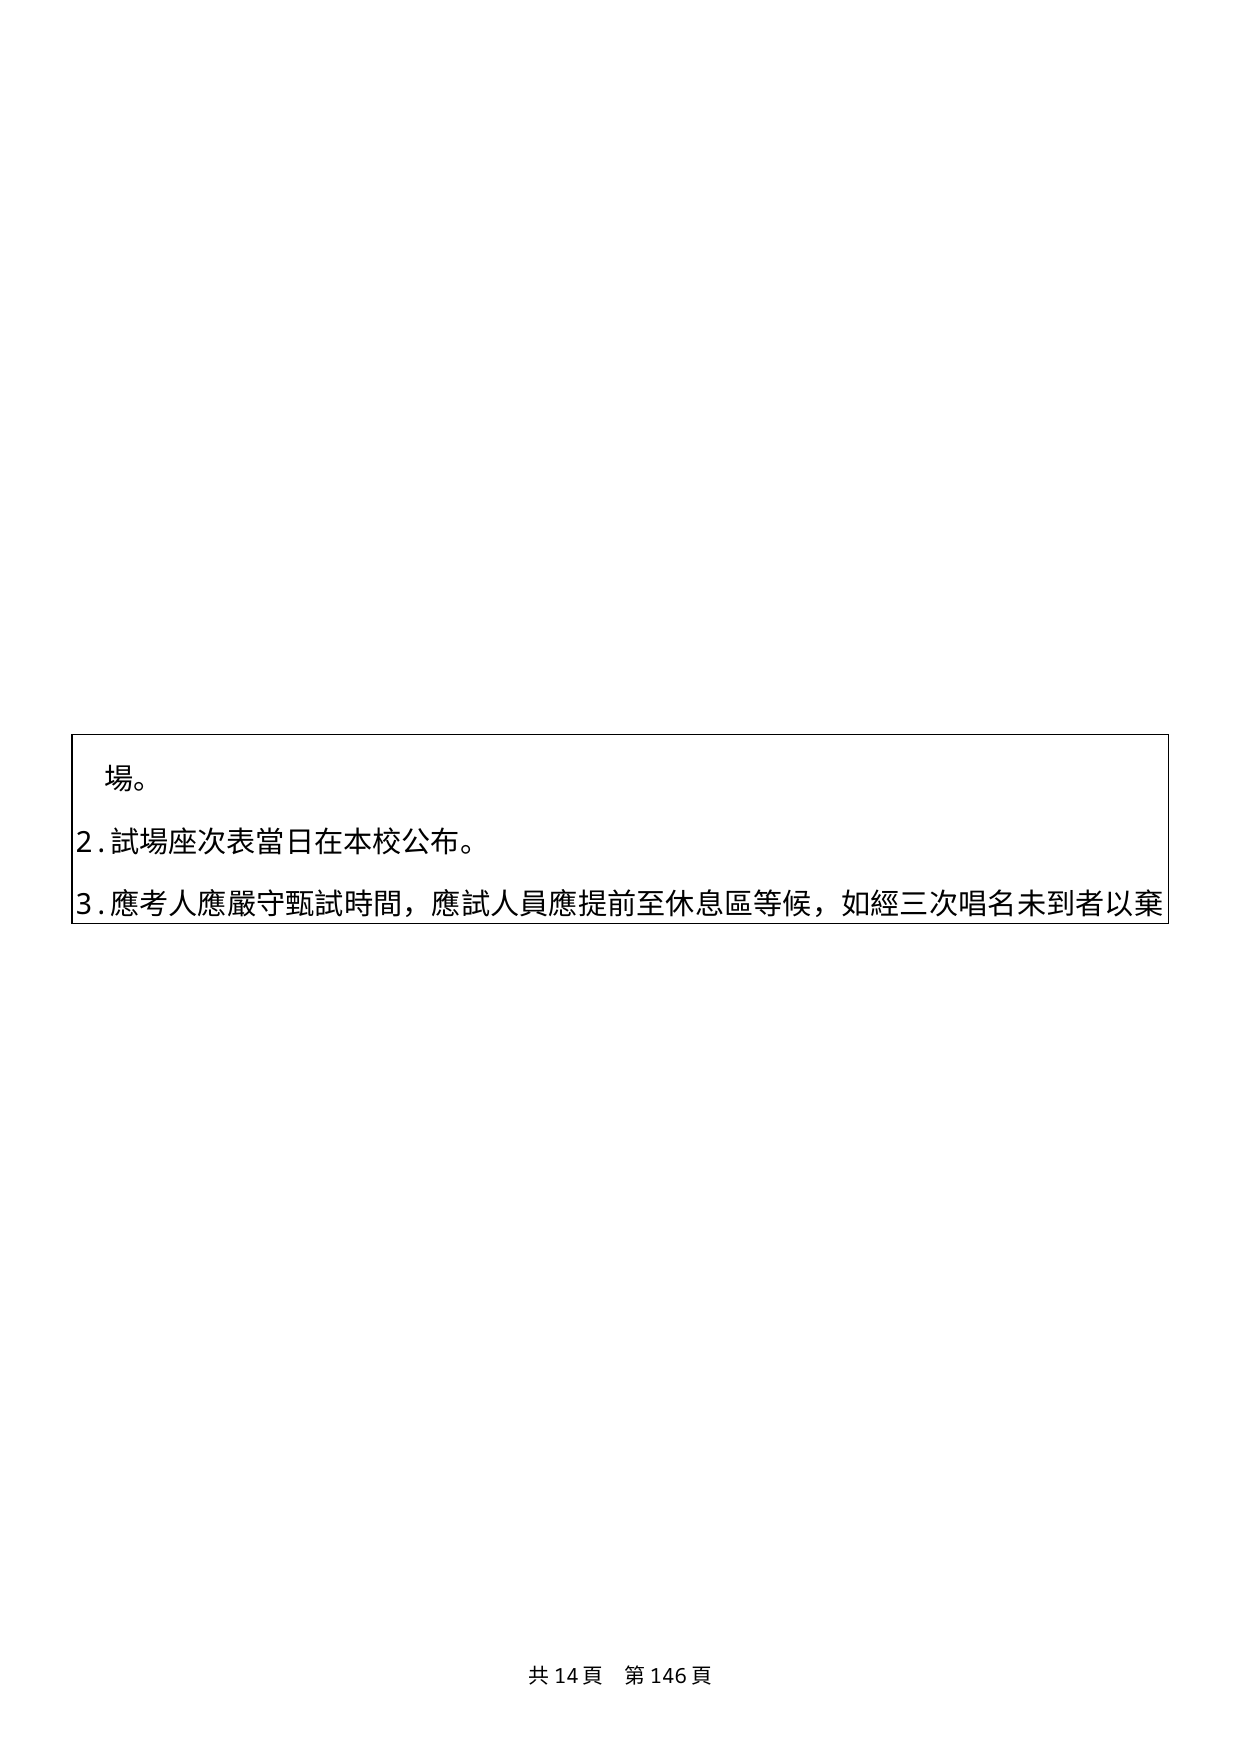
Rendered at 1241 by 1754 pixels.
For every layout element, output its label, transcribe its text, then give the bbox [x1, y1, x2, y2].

table_cell 場。 2.試場座次表當日在本校公布。 3.應考人應嚴守甄試時間，應試人員應提前至休息區等候，如經三次唱名未到者以棄 [73, 735, 1168, 923]
